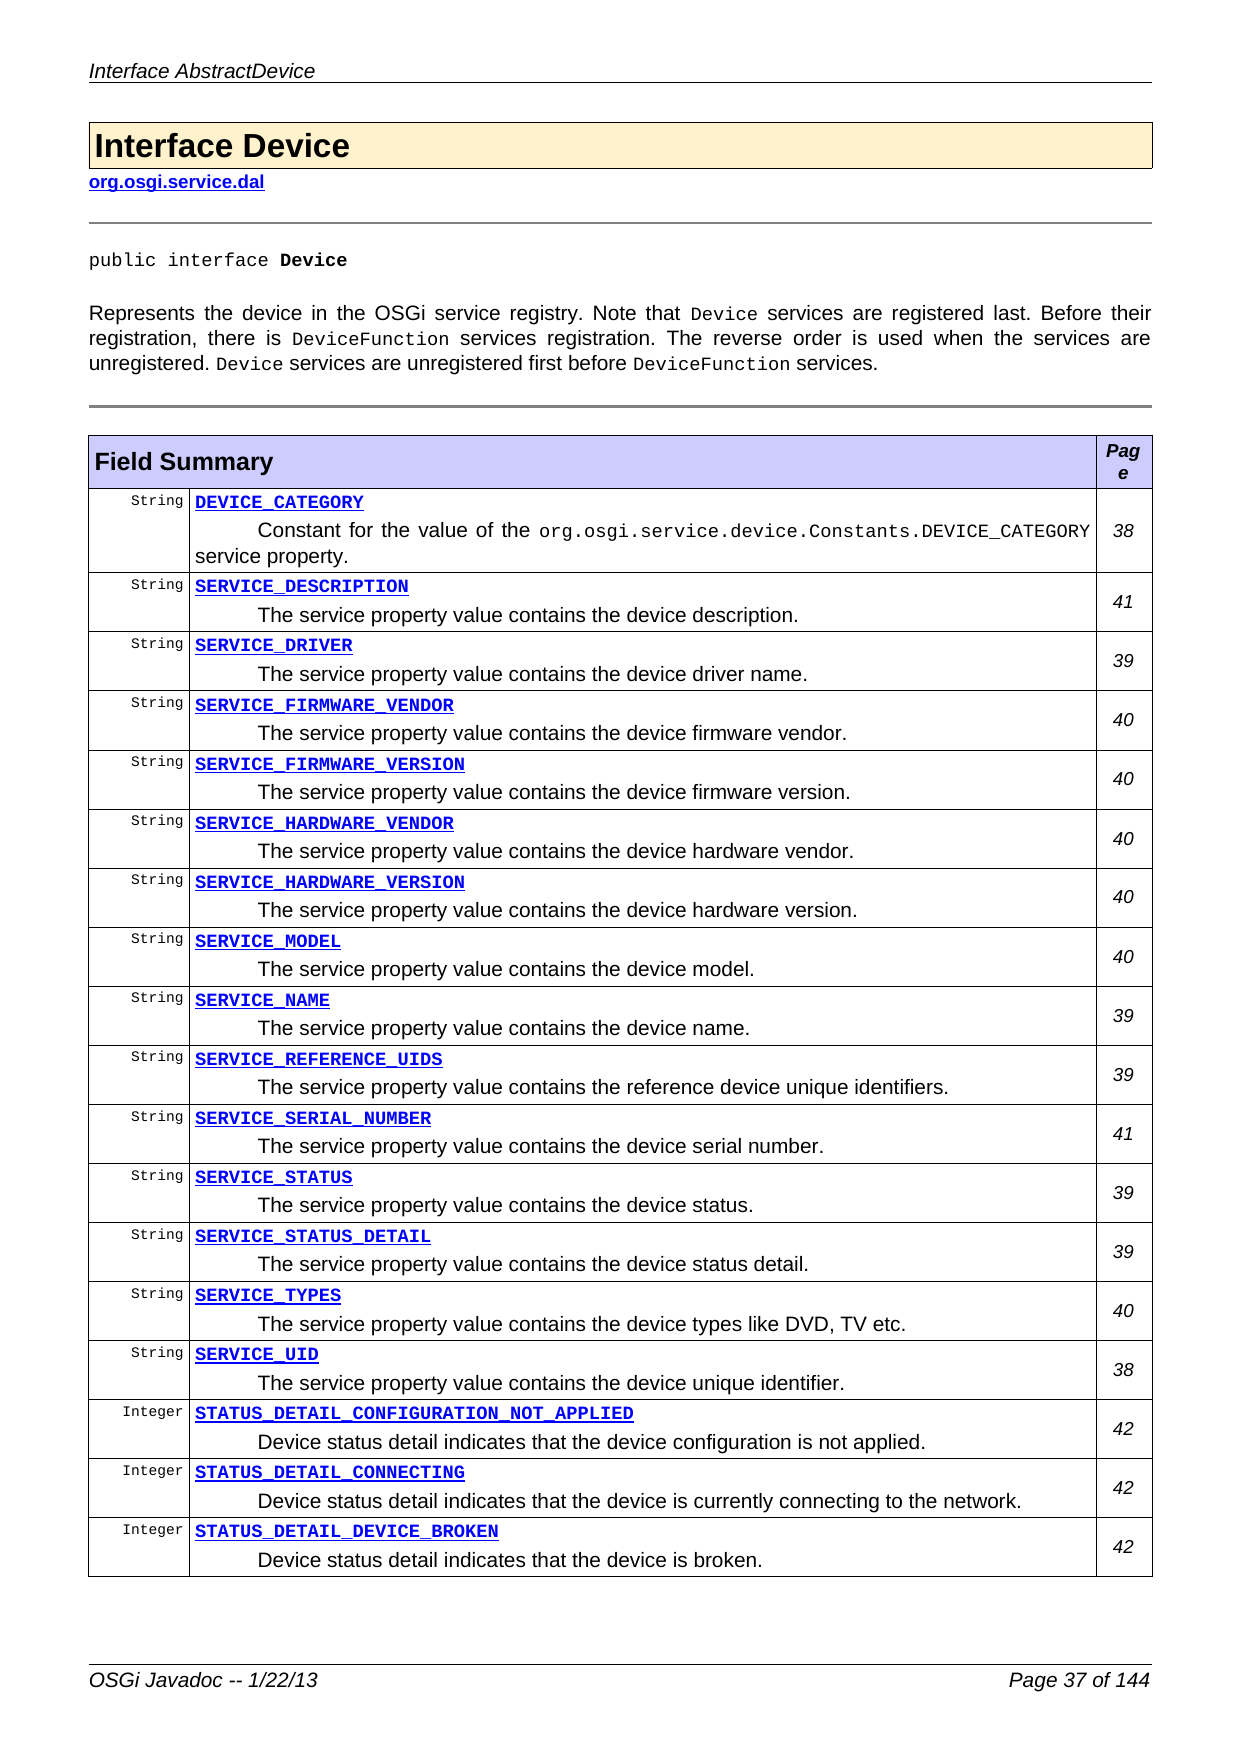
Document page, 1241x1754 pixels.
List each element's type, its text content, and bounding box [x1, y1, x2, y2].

subtitle Interface Device [90, 123, 1152, 168]
table_cell SERVICE_STATUS_DETAIL The service property value contains the device status detail. [190, 1223, 1096, 1281]
table_cell 39 [1097, 1046, 1152, 1104]
table_cell String [89, 632, 189, 690]
table_cell String [89, 810, 189, 868]
table_cell SERVICE_DESCRIPTION The service property value contains the device description. [190, 573, 1096, 631]
table_cell 40 [1097, 751, 1152, 808]
table_cell String [89, 1105, 189, 1163]
table_cell DEVICE_CATEGORY Constant for the value of the org.osgi.service.device.Constants.DEVICE_CATEGORY service property. [190, 489, 1096, 572]
table_cell 40 [1097, 869, 1152, 927]
table_cell String [89, 691, 189, 749]
table_cell STATUS_DETAIL_CONFIGURATION_NOT_APPLIED Device status detail indicates that the device configuration is not applied. [190, 1400, 1096, 1458]
table_cell SERVICE_STATUS The service property value contains the device status. [190, 1164, 1096, 1222]
table_header Page [1097, 436, 1152, 488]
table_cell Integer [89, 1400, 189, 1458]
table_cell 39 [1097, 1223, 1152, 1281]
text Represents the device in the OSGi service registry. Note that Device services are registered last. Before their registration, there is DeviceFunction services registration. The reverse order is used when the services are unregistered. Device services are unregistered first before DeviceFunction services. [88, 301, 1152, 376]
table_cell String [89, 1282, 189, 1340]
table_cell Integer [89, 1459, 189, 1517]
table_cell String [89, 869, 189, 927]
table_cell SERVICE_HARDWARE_VENDOR The service property value contains the device hardware vendor. [190, 810, 1096, 868]
table_cell 41 [1097, 1105, 1152, 1163]
table_cell SERVICE_TYPES The service property value contains the device types like DVD, TV etc. [190, 1282, 1096, 1340]
table_cell SERVICE_HARDWARE_VERSION The service property value contains the device hardware version. [190, 869, 1096, 927]
table_cell String [89, 987, 189, 1045]
text org.osgi.service.dal [88, 171, 1152, 193]
table_cell String [89, 1046, 189, 1104]
table_cell String [89, 1341, 189, 1399]
table_cell String [89, 573, 189, 631]
table_cell 42 [1097, 1400, 1152, 1458]
text public interface Device [88, 250, 1152, 272]
table_cell 39 [1097, 987, 1152, 1045]
table_cell String [89, 489, 189, 572]
table_cell String [89, 928, 189, 986]
table_cell 42 [1097, 1518, 1152, 1576]
table_cell 41 [1097, 573, 1152, 631]
table_cell 40 [1097, 691, 1152, 749]
table_cell SERVICE_REFERENCE_UIDS The service property value contains the reference device unique identifiers. [190, 1046, 1096, 1104]
table_cell String [89, 1223, 189, 1281]
table_cell 40 [1097, 928, 1152, 986]
table_cell 38 [1097, 1341, 1152, 1399]
table_cell STATUS_DETAIL_CONNECTING Device status detail indicates that the device is currently connecting to the network. [190, 1459, 1096, 1517]
table_cell SERVICE_FIRMWARE_VENDOR The service property value contains the device firmware vendor. [190, 691, 1096, 749]
table_cell String [89, 751, 189, 808]
table_cell SERVICE_SERIAL_NUMBER The service property value contains the device serial number. [190, 1105, 1096, 1163]
table_cell SERVICE_NAME The service property value contains the device name. [190, 987, 1096, 1045]
table_cell SERVICE_MODEL The service property value contains the device model. [190, 928, 1096, 986]
table_cell 42 [1097, 1459, 1152, 1517]
table_cell 40 [1097, 810, 1152, 868]
table_cell SERVICE_FIRMWARE_VERSION The service property value contains the device firmware version. [190, 751, 1096, 808]
table_cell 38 [1097, 489, 1152, 572]
table_cell SERVICE_UID The service property value contains the device unique identifier. [190, 1341, 1096, 1399]
table_cell 39 [1097, 632, 1152, 690]
table_cell String [89, 1164, 189, 1222]
table_cell STATUS_DETAIL_DEVICE_BROKEN Device status detail indicates that the device is broken. [190, 1518, 1096, 1576]
table_cell Integer [89, 1518, 189, 1576]
table_header Field Summary [89, 436, 1096, 488]
table_cell 40 [1097, 1282, 1152, 1340]
table_cell SERVICE_DRIVER The service property value contains the device driver name. [190, 632, 1096, 690]
table_cell 39 [1097, 1164, 1152, 1222]
